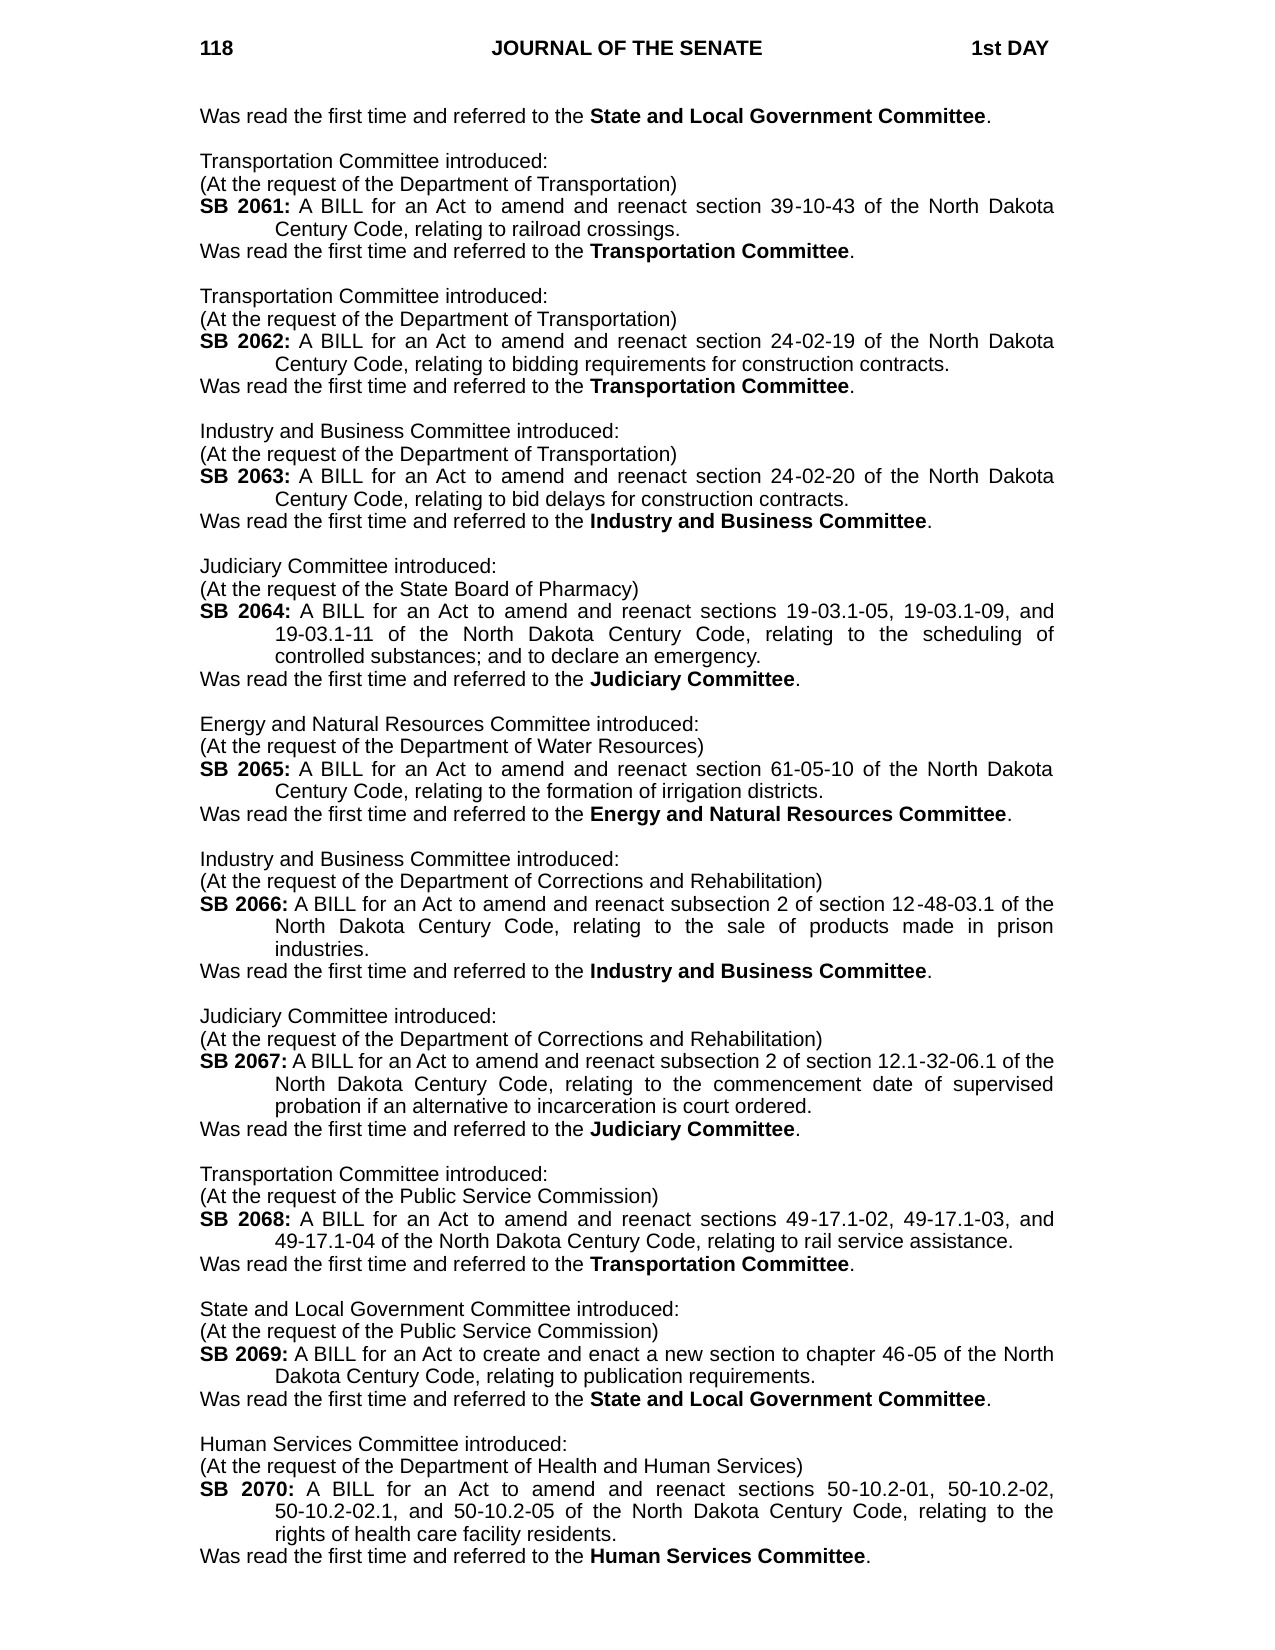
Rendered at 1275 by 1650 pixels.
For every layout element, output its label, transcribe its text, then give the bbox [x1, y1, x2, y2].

text Was read the first time and referred to the State and Local Government Committee. [199, 1388, 1054, 1411]
text Was read the first time and referred to the Transportation Committee. [199, 376, 1054, 398]
text Was read the first time and referred to the Industry and Business Committee. [199, 961, 1054, 983]
text Transportation Committee introduced: [199, 286, 1054, 308]
title SB 2062: A BILL for an Act to amend and reenact section 24‑02‑19 of the North Dakota Century Code, relating to bidding requirements for construction contracts. [199, 331, 1054, 376]
text (At the request of the Department of Corrections and Rehabilitation) [199, 1028, 1054, 1051]
text Industry and Business Committee introduced: [199, 421, 1054, 443]
text Was read the first time and referred to the State and Local Government Committee. [199, 106, 1054, 128]
title SB 2061: A BILL for an Act to amend and reenact section 39‑10‑43 of the North Dakota Century Code, relating to railroad crossings. [199, 196, 1054, 241]
subtitle Page 118 [9, 9, 109, 33]
text (At the request of the Department of Transportation) [199, 308, 1054, 331]
title SB 2066: A BILL for an Act to amend and reenact subsection 2 of section 12‑48‑03.1 of the North Dakota Century Code, relating to the sale of products made in prison industries. [199, 893, 1054, 961]
text Industry and Business Committee introduced: [199, 848, 1054, 871]
text Was read the first time and referred to the Human Services Committee. [199, 1546, 1054, 1568]
text Transportation Committee introduced: [199, 151, 1054, 173]
title SB 2067: A BILL for an Act to amend and reenact subsection 2 of section 12.1‑32‑06.1 of the North Dakota Century Code, relating to the commencement date of supervised probation if an alternative to incarceration is court ordered. [199, 1051, 1054, 1118]
text Judiciary Committee introduced: [199, 1006, 1054, 1028]
text [0, 0, 118, 42]
text (At the request of the State Board of Pharmacy) [199, 578, 1054, 601]
text (At the request of the Department of Health and Human Services) [199, 1456, 1054, 1478]
text Was read the first time and referred to the Judiciary Committee. [199, 668, 1054, 691]
title SB 2069: A BILL for an Act to create and enact a new section to chapter 46‑05 of the North Dakota Century Code, relating to publication requirements. [199, 1343, 1054, 1388]
text Judiciary Committee introduced: [199, 556, 1054, 578]
text (At the request of the Public Service Commission) [199, 1186, 1054, 1208]
title SB 2063: A BILL for an Act to amend and reenact section 24‑02‑20 of the North Dakota Century Code, relating to bid delays for construction contracts. [199, 466, 1054, 511]
text (At the request of the Department of Transportation) [199, 443, 1054, 466]
text Transportation Committee introduced: [199, 1163, 1054, 1186]
text Was read the first time and referred to the Judiciary Committee. [199, 1118, 1054, 1141]
title SB 2065: A BILL for an Act to amend and reenact section 61-05-10 of the North Dakota Century Code, relating to the formation of irrigation districts. [199, 758, 1054, 803]
text State and Local Government Committee introduced: [199, 1298, 1054, 1321]
text (At the request of the Department of Corrections and Rehabilitation) [199, 871, 1054, 893]
text (At the request of the Department of Transportation) [199, 173, 1054, 196]
text Was read the first time and referred to the Energy and Natural Resources Committee. [199, 803, 1054, 826]
text Energy and Natural Resources Committee introduced: [199, 713, 1054, 736]
title SB 2070: A BILL for an Act to amend and reenact sections 50‑10.2‑01, 50‑10.2‑02, 50‑10.2‑02.1, and 50‑10.2‑05 of the North Dakota Century Code, relating to the rights of health care facility residents. [199, 1478, 1054, 1546]
text Was read the first time and referred to the Industry and Business Committee. [199, 511, 1054, 533]
text (At the request of the Public Service Commission) [199, 1321, 1054, 1343]
text Was read the first time and referred to the Transportation Committee. [199, 241, 1054, 263]
text Human Services Committee introduced: [199, 1433, 1054, 1456]
title SB 2068: A BILL for an Act to amend and reenact sections 49‑17.1‑02, 49‑17.1‑03, and 49‑17.1‑04 of the North Dakota Century Code, relating to rail service assistance. [199, 1208, 1054, 1253]
title SB 2064: A BILL for an Act to amend and reenact sections 19‑03.1‑05, 19‑03.1‑09, and 19‑03.1‑11 of the North Dakota Century Code, relating to the scheduling of controlled substances; and to declare an emergency. [199, 601, 1054, 668]
text Was read the first time and referred to the Transportation Committee. [199, 1253, 1054, 1276]
text (At the request of the Department of Water Resources) [199, 736, 1054, 758]
